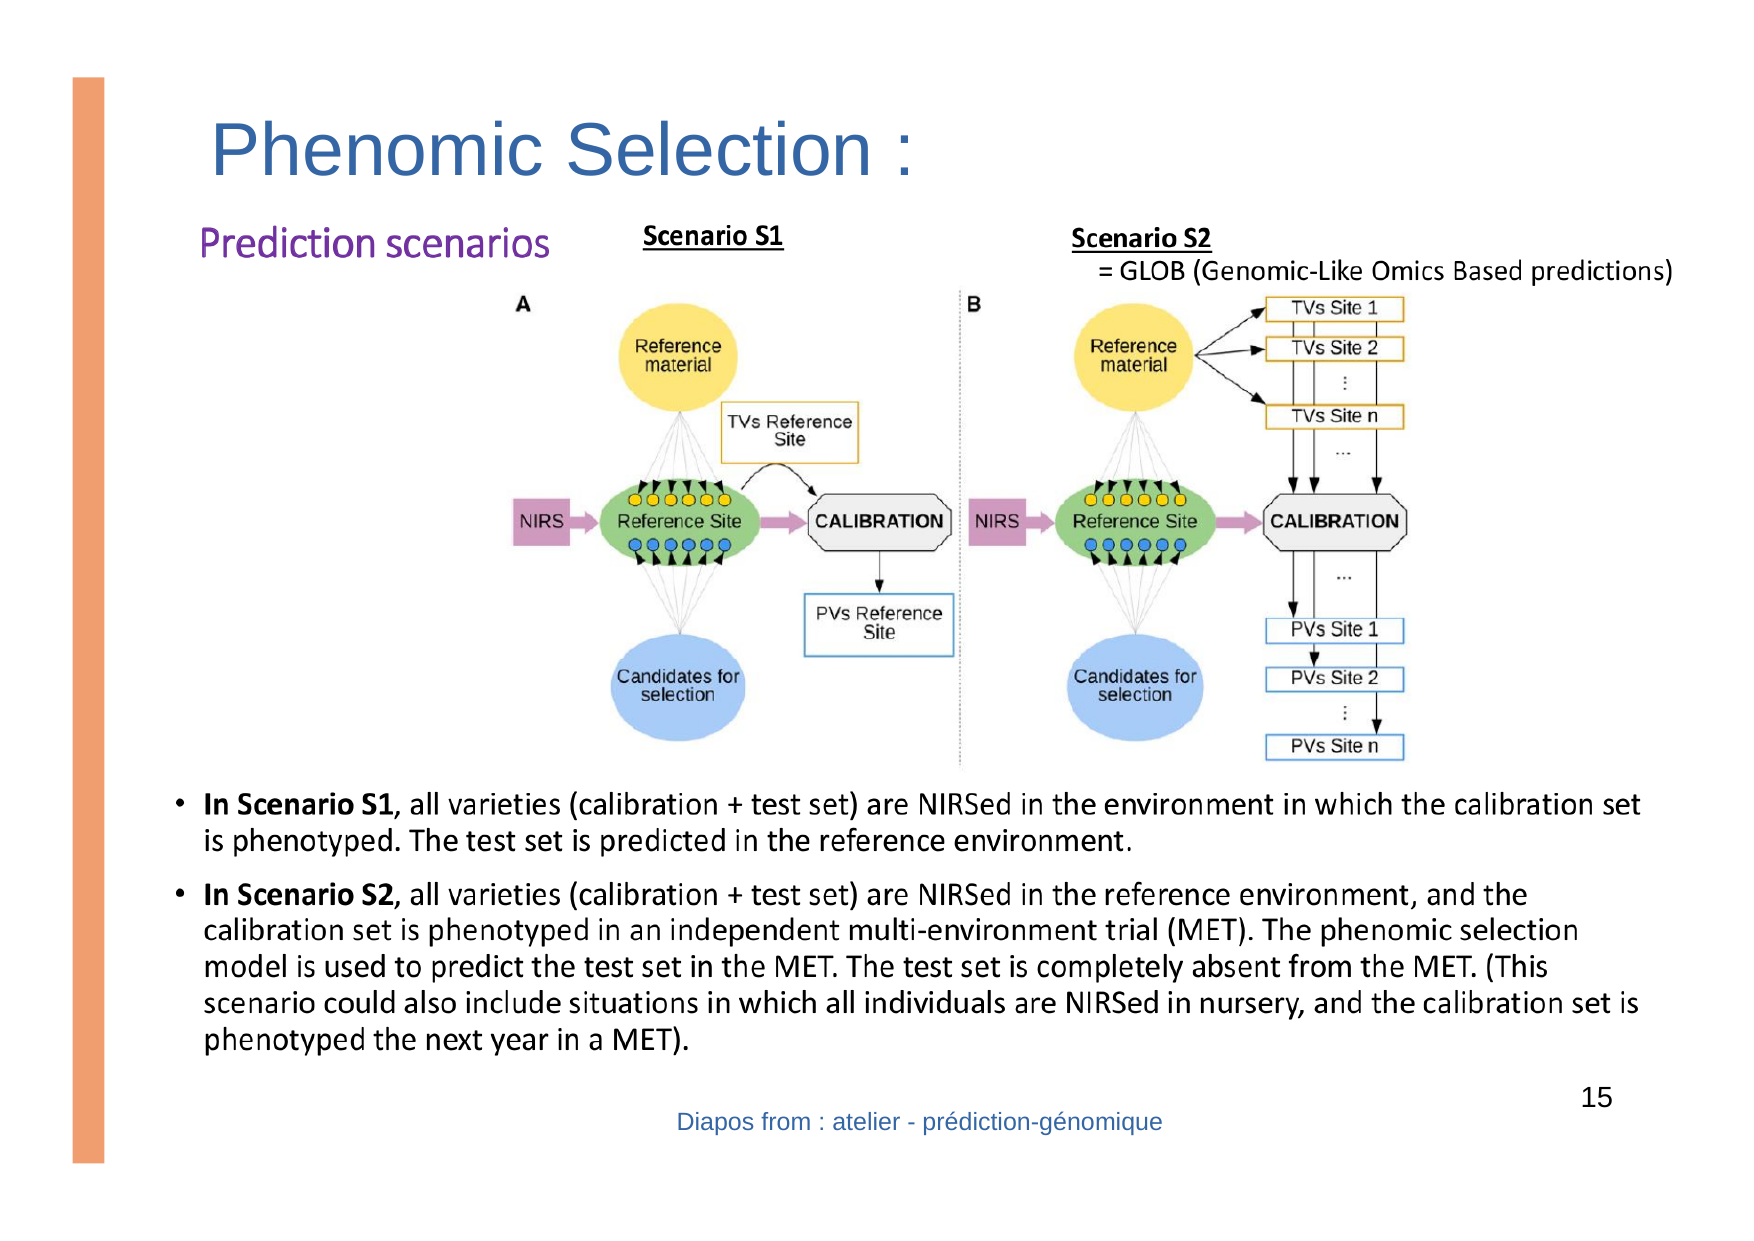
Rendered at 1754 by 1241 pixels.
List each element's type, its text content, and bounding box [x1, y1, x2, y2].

text_box [72, 77, 105, 1164]
text_box Diapos from : atelier - prédiction-génomique [661, 1099, 1218, 1143]
picture [163, 205, 1695, 1062]
text_box Phenomic Selection : [196, 99, 991, 199]
